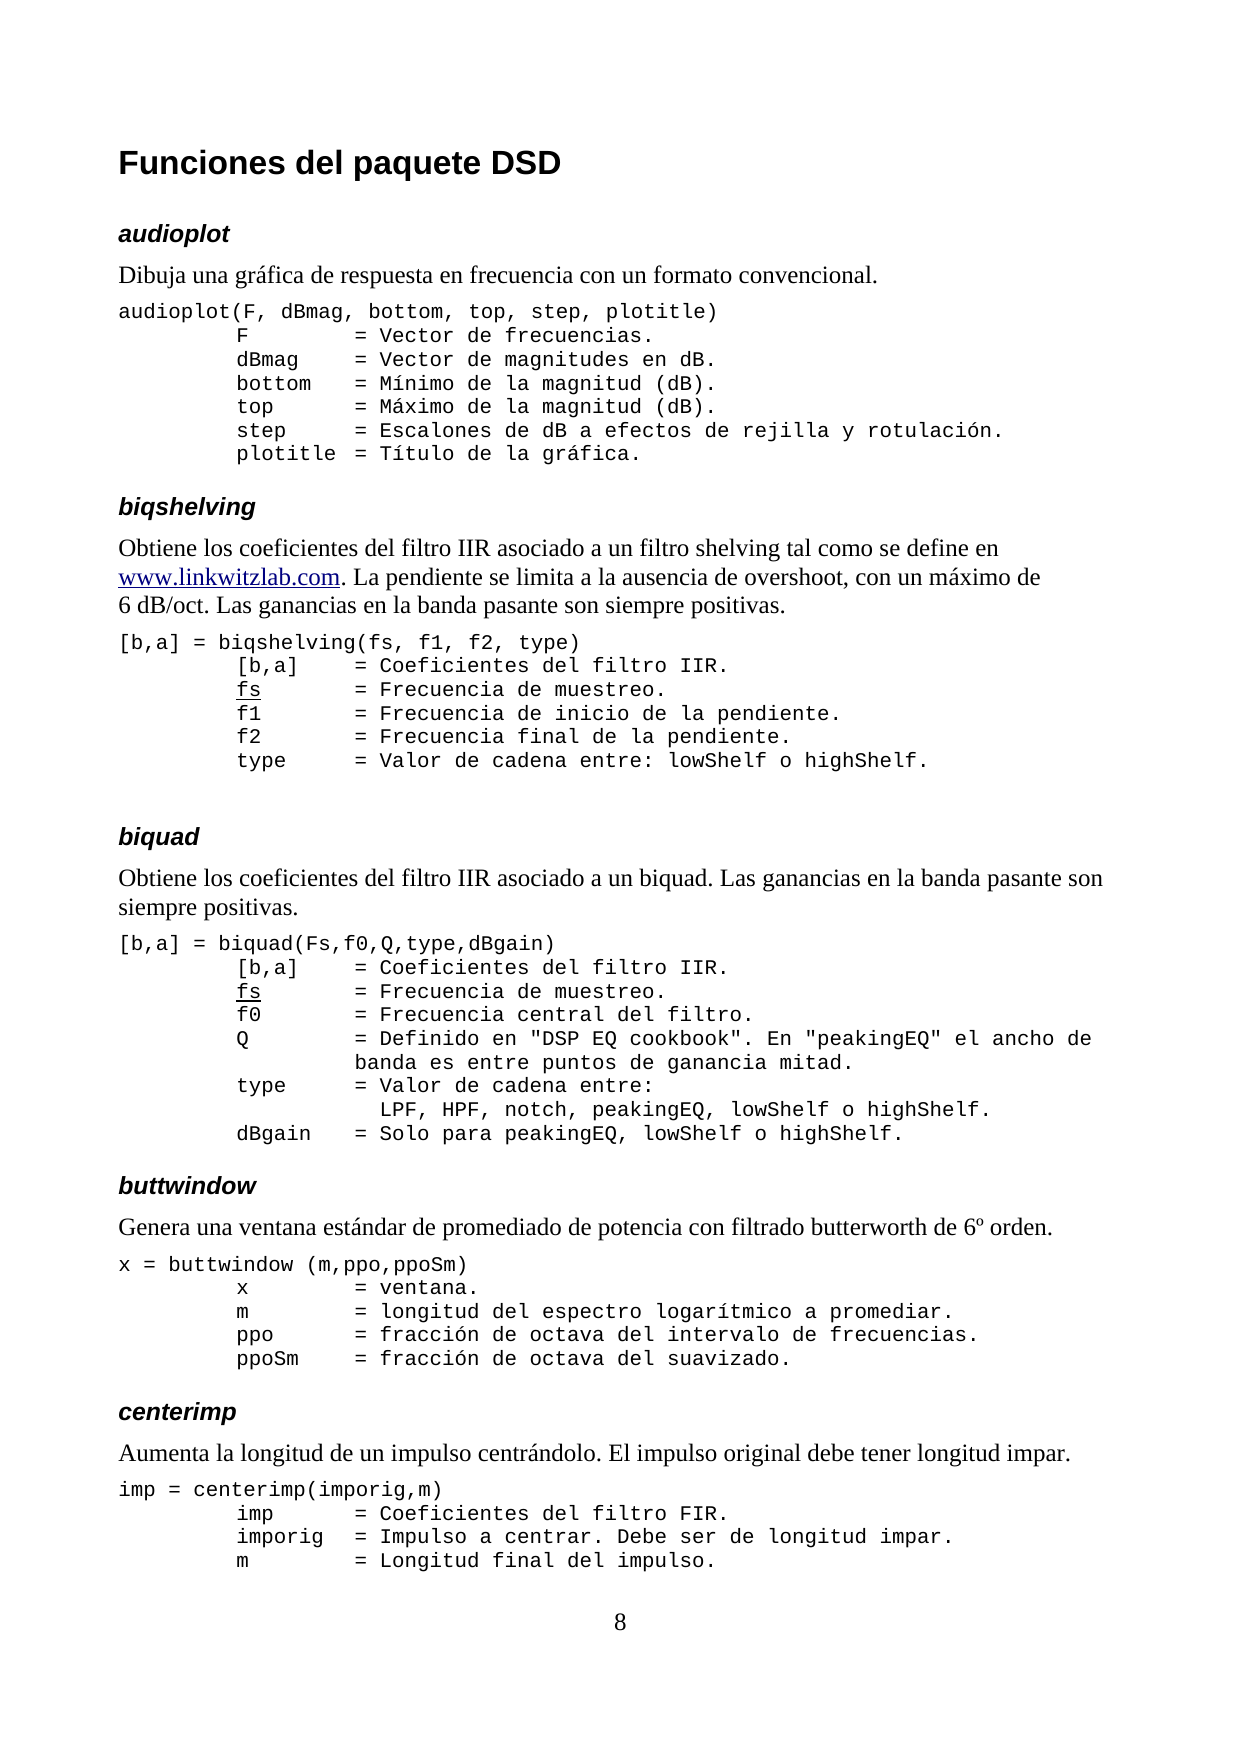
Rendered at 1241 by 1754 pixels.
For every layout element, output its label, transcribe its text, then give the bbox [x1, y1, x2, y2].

subtitle biquad [118, 822, 1122, 851]
subtitle Funciones del paquete DSD [118, 143, 1122, 182]
text x = buttwindow (m,ppo,ppoSm) [118, 1253, 1122, 1277]
subtitle audioplot [118, 219, 1122, 248]
text imp = centerimp(imporig,m) [118, 1479, 1122, 1503]
text imp = Coeficientes del filtro FIR. [118, 1503, 1122, 1526]
text Dibuja una gráfica de respuesta en frecuencia con un formato convencional. [118, 260, 1122, 289]
text [b,a] = biquad(Fs,f0,Q,type,dBgain) [b,a] = Coeficientes del filtro IIR. fs = Frecuencia de muestreo. f0 = Frecuencia central del filtro. Q = Definido en "DSP EQ cookbook". En "peakingEQ" el ancho de banda es entre puntos de ganancia mitad. type = Valor de cadena entre: [118, 933, 1122, 1099]
text [b,a] = biqshelving(fs, f1, f2, type) [b,a] = Coeficientes del filtro IIR. fs = Frecuencia de muestreo. f1 = Frecuencia de inicio de la pendiente. f2 = Frecuencia final de la pendiente. type = Valor de cadena entre: lowShelf o highShelf. [118, 632, 1122, 774]
text Aumenta la longitud de un impulso centrándolo. El impulso original debe tener longitud impar. [118, 1438, 1122, 1467]
subtitle buttwindow [118, 1171, 1122, 1200]
text m = Longitud final del impulso. [118, 1550, 1122, 1574]
text LPF, HPF, notch, peakingEQ, lowShelf o highShelf. dBgain = Solo para peakingEQ, lowShelf o highShelf. [118, 1099, 1122, 1146]
text Genera una ventana estándar de promediado de potencia con filtrado butterworth de 6º orden. [118, 1212, 1122, 1241]
subtitle centerimp [118, 1397, 1122, 1425]
text plotitle = Título de la gráfica. [118, 443, 1122, 467]
text audioplot(F, dBmag, bottom, top, step, plotitle) F = Vector de frecuencias. dBmag = Vector de magnitudes en dB. bottom = Mínimo de la magnitud (dB). top = Máximo de la magnitud (dB). step = Escalones de dB a efectos de rejilla y rotulación. [118, 302, 1122, 443]
text Obtiene los coeficientes del filtro IIR asociado a un filtro shelving tal como se define en www.linkwitzlab.com. La pendiente se limita a la ausencia de overshoot, con un máximo de 6 dB/oct. Las ganancias en la banda pasante son siempre positivas. [118, 533, 1122, 619]
text imporig = Impulso a centrar. Debe ser de longitud impar. [118, 1526, 1122, 1550]
text Obtiene los coeficientes del filtro IIR asociado a un biquad. Las ganancias en la banda pasante son siempre positivas. [118, 863, 1122, 921]
subtitle biqshelving [118, 492, 1122, 521]
text x = ventana. m = longitud del espectro logarítmico a promediar. ppo = fracción de octava del intervalo de frecuencias. ppoSm = fracción de octava del suavizado. [236, 1277, 1122, 1372]
